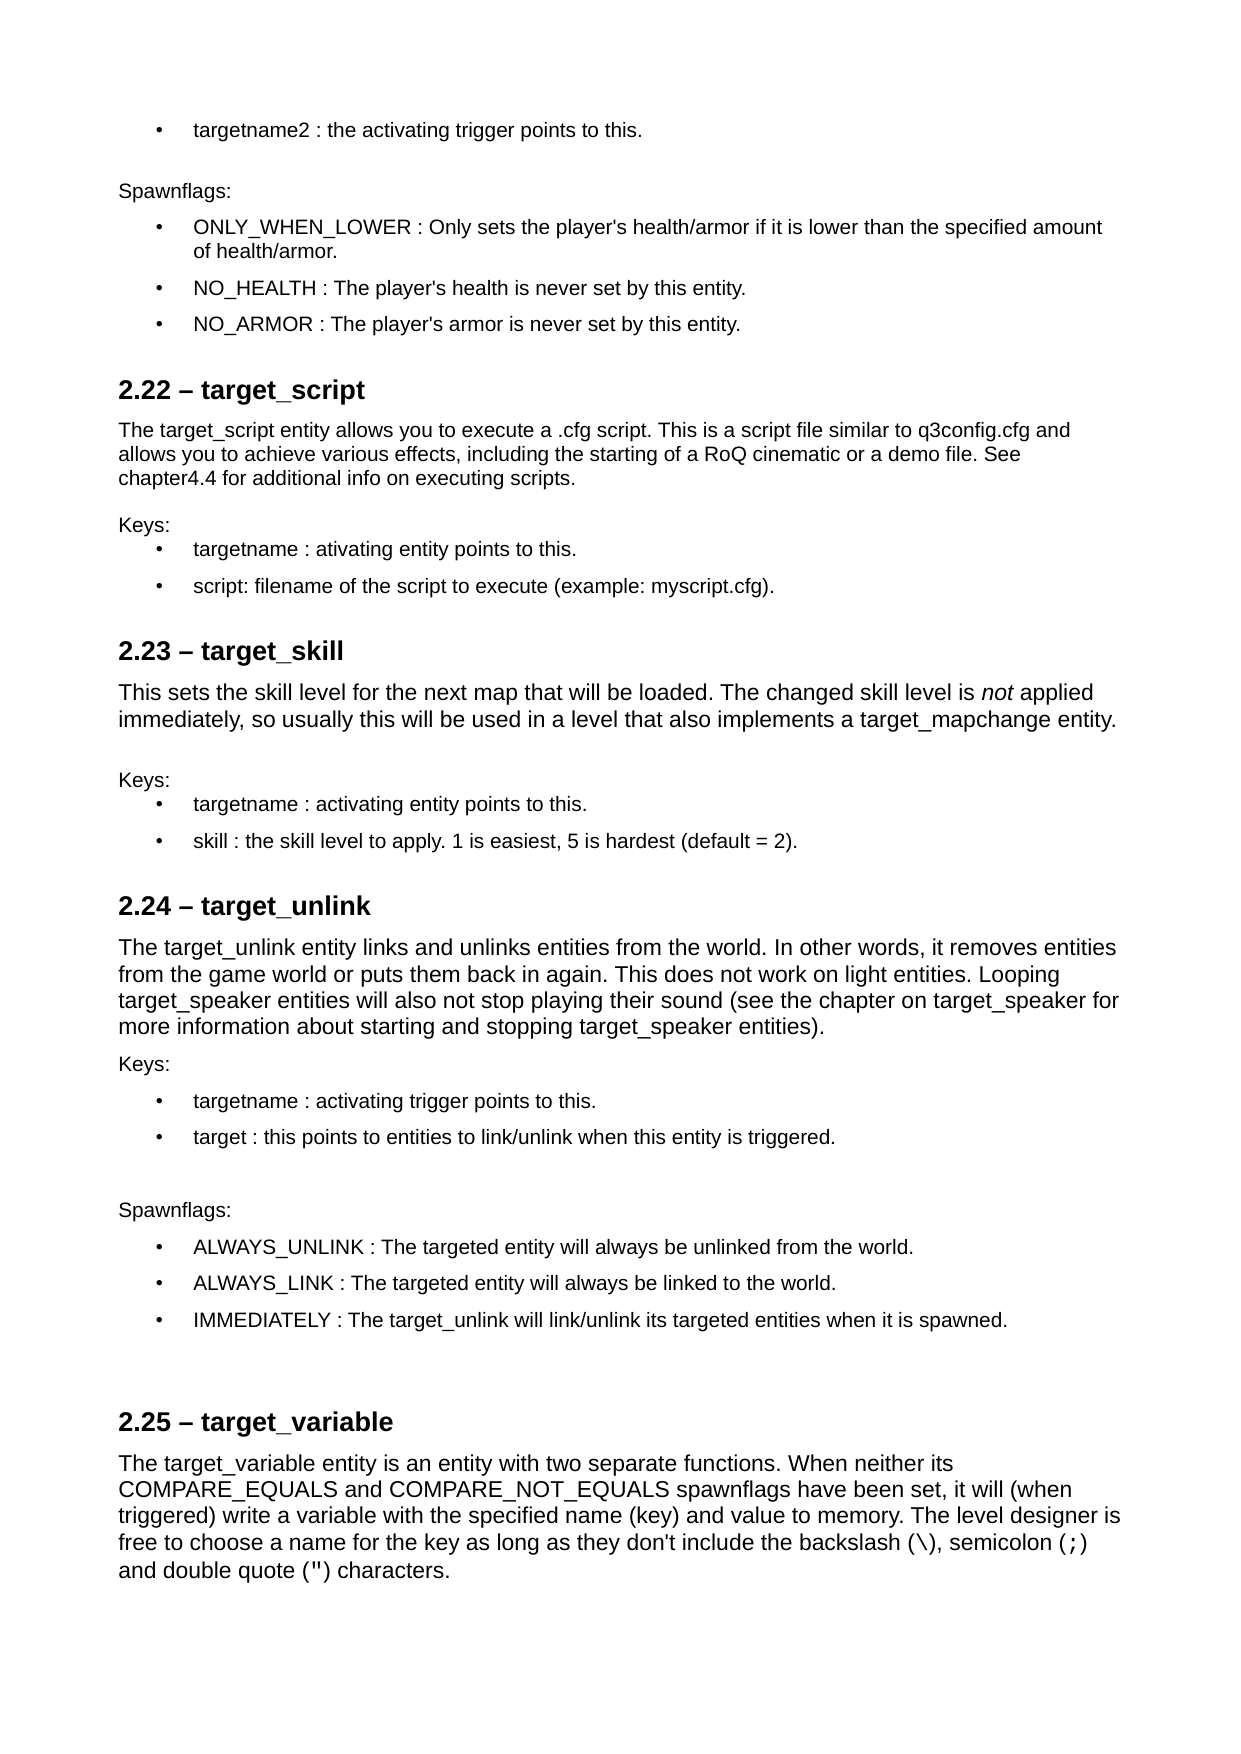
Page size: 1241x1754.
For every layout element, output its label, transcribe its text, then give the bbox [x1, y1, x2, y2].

list NO_HEALTH : The player's health is never set by this entity. [156, 276, 1122, 300]
text Keys: [118, 489, 1122, 537]
subtitle 2.25 – target_variable [118, 1406, 1122, 1437]
list ONLY_WHEN_LOWER : Only sets the player's health/armor if it is lower than the specified amount of health/armor. [156, 215, 1122, 263]
text This sets the skill level for the next map that will be loaded. The changed skill level is not applied immediately, so usually this will be used in a level that also implements a target_mapchange entity. [118, 679, 1122, 732]
subtitle 2.24 – target_unlink [118, 890, 1122, 922]
list targetname : activating trigger points to this. [156, 1088, 1122, 1113]
text The target_script entity allows you to execute a .cfg script. This is a script file similar to q3config.cfg and allows you to achieve various effects, including the starting of a RoQ cinematic or a demo file. See chapter4.4 for additional info on executing scripts. [118, 417, 1122, 489]
list target : this points to entities to link/unlink when this entity is triggered. [156, 1125, 1122, 1149]
list script: filename of the script to execute (example: myscript.cfg). [156, 574, 1122, 598]
list ALWAYS_UNLINK : The targeted entity will always be unlinked from the world. [156, 1234, 1122, 1259]
text Spawnflags: [118, 155, 1122, 203]
text The target_unlink entity links and unlinks entities from the world. In other words, it removes entities from the game world or puts them back in again. This does not work on light entities. Looping target_speaker entities will also not stop playing their sound (see the chapter on target_speaker for more information about starting and stopping target_speaker entities). [118, 934, 1122, 1039]
list targetname2 : the activating trigger points to this. [156, 118, 1122, 142]
text Spawnflags: [118, 1198, 1122, 1222]
list ALWAYS_LINK : The targeted entity will always be linked to the world. [156, 1271, 1122, 1295]
text The target_variable entity is an entity with two separate functions. When neither its COMPARE_EQUALS and COMPARE_NOT_EQUALS spawnflags have been set, it will (when triggered) write a variable with the specified name (key) and value to memory. The level designer is free to choose a name for the key as long as they don't include the backslash (\), semicolon (;) and double quote (") characters. [118, 1449, 1122, 1585]
subtitle 2.23 – target_skill [118, 635, 1122, 667]
list NO_ARMOR : The player's armor is never set by this entity. [156, 312, 1122, 336]
list targetname : activating entity points to this. [156, 792, 1122, 816]
list IMMEDIATELY : The target_unlink will link/unlink its targeted entities when it is spawned. [156, 1308, 1122, 1332]
list targetname : ativating entity points to this. [156, 537, 1122, 561]
list skill : the skill level to apply. 1 is easiest, 5 is hardest (default = 2). [156, 829, 1122, 853]
text Keys: [118, 1052, 1122, 1076]
subtitle 2.22 – target_script [118, 374, 1122, 405]
text Keys: [118, 768, 1122, 792]
